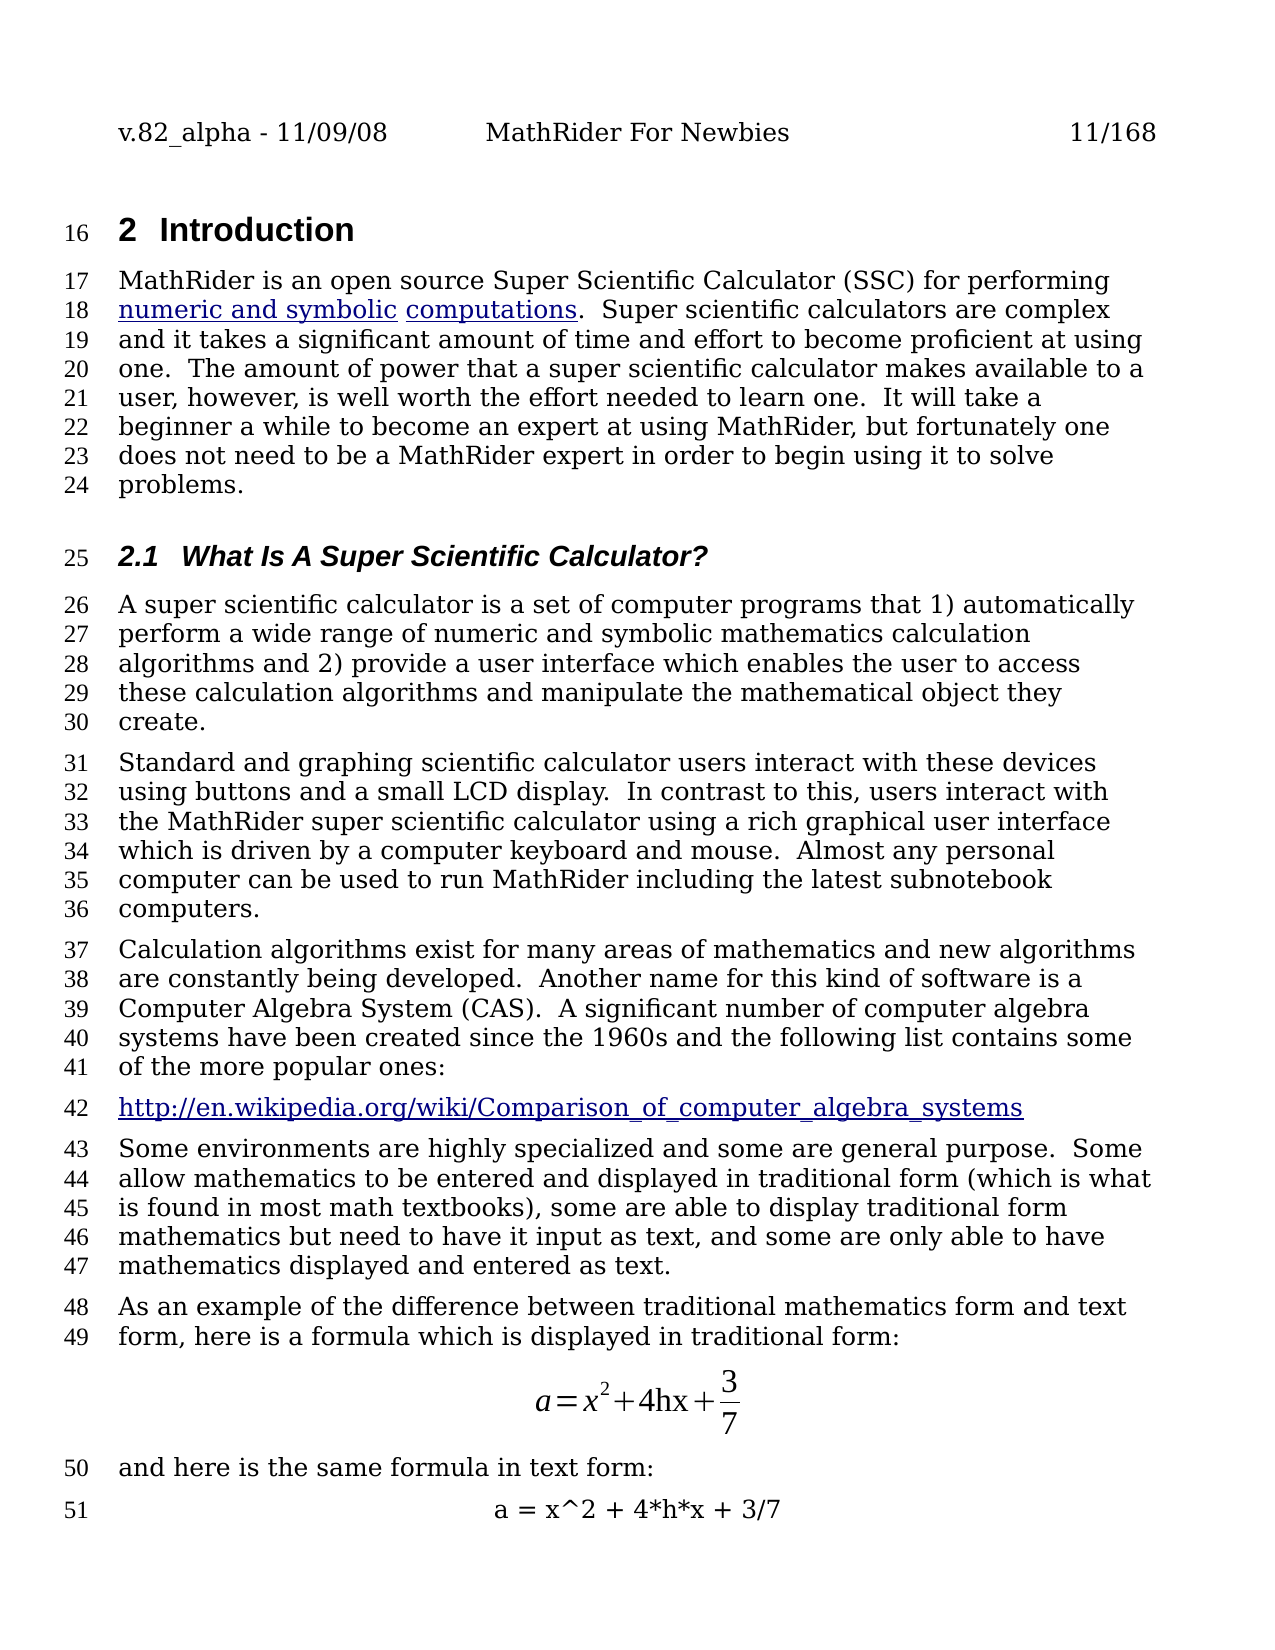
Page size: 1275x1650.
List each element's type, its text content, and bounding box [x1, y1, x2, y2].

text As an example of the difference between traditional mathematics form and text form, here is a formula which is displayed in traditional form: [118, 1292, 1157, 1351]
subtitle What Is A Super Scientific Calculator? [118, 539, 1157, 572]
text a = x^2 + 4*h*x + 3/7 [118, 1495, 1157, 1524]
text and here is the same formula in text form: [118, 1454, 1157, 1483]
text MathRider is an open source Super Scientific Calculator (SSC) for performing numeric and symbolic computations. Super scientific calculators are complex and it takes a significant amount of time and effort to become proficient at using one. The amount of power that a super scientific calculator makes available to a user, however, is well worth the effort needed to learn one. It will take a beginner a while to become an expert at using MathRider, but fortunately one does not need to be a MathRider expert in order to begin using it to solve problems. [118, 266, 1157, 500]
text Calculation algorithms exist for many areas of mathematics and new algorithms are constantly being developed. Another name for this kind of software is a Computer Algebra System (CAS). A significant number of computer algebra systems have been created since the 1960s and the following list contains some of the more popular ones: [118, 935, 1157, 1081]
text http://en.wikipedia.org/wiki/Comparison_of_computer_algebra_systems [118, 1093, 1157, 1122]
text A super scientific calculator is a set of computer programs that 1) automatically perform a wide range of numeric and symbolic mathematics calculation algorithms and 2) provide a user interface which enables the user to access these calculation algorithms and manipulate the mathematical object they create. [118, 590, 1157, 736]
subtitle Introduction [118, 210, 1157, 248]
text Standard and graphing scientific calculator users interact with these devices using buttons and a small LCD display. In contrast to this, users interact with the MathRider super scientific calculator using a rich graphical user interface which is driven by a computer keyboard and mouse. Almost any personal computer can be used to run MathRider including the latest subnotebook computers. [118, 748, 1157, 923]
text Some environments are highly specialized and some are general purpose. Some allow mathematics to be entered and displayed in traditional form (which is what is found in most math textbooks), some are able to display traditional form mathematics but need to have it input as text, and some are only able to have mathematics displayed and entered as text. [118, 1134, 1157, 1280]
